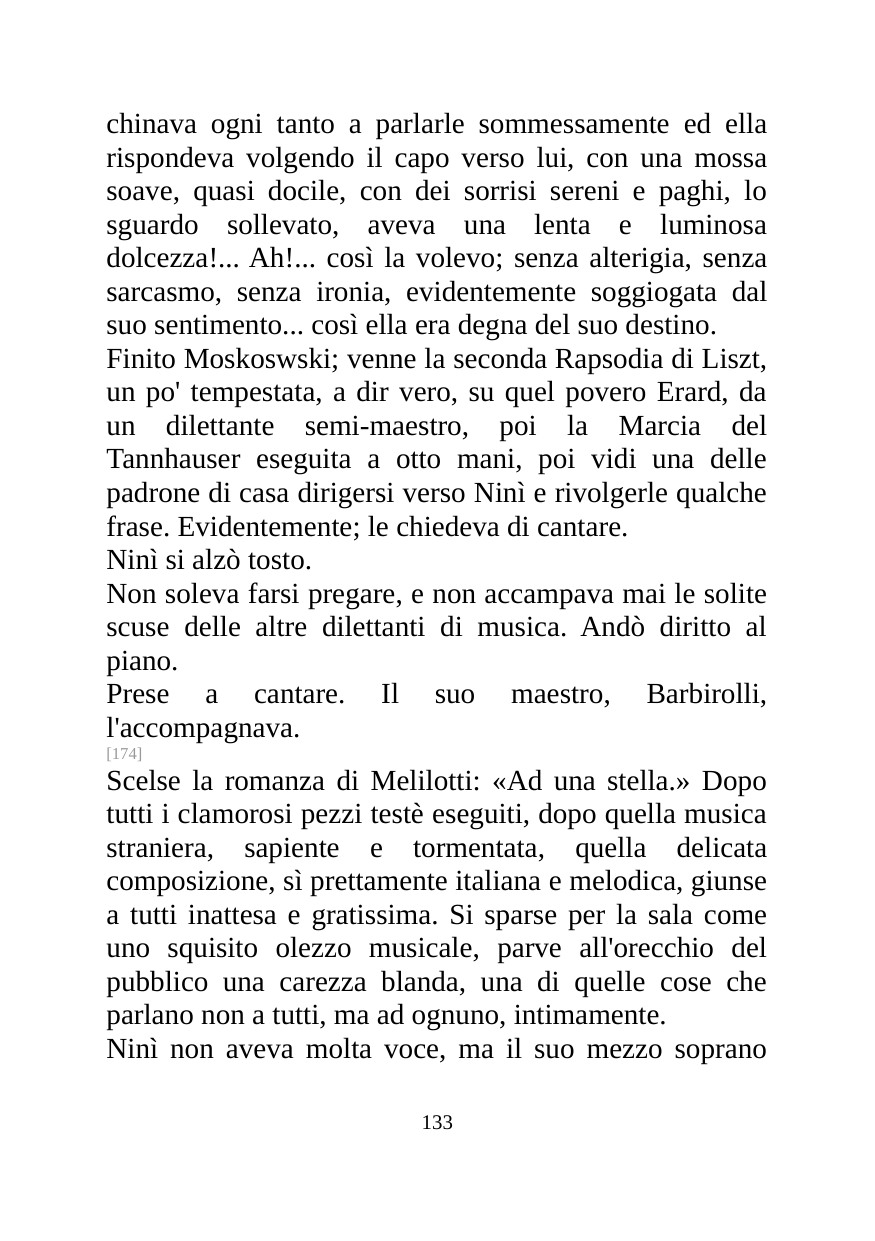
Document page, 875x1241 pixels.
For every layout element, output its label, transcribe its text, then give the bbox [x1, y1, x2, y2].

text [174] [106, 743, 768, 763]
text Prese a cantare. Il suo maestro, Barbirolli, l'accompagnava. [106, 676, 768, 743]
text Ninì si alzò tosto. [106, 542, 768, 576]
text Finito Moskoswski; venne la seconda Rapsodia di Liszt, un po' tempestata, a dir vero, su quel povero Erard, da un dilettante semi-maestro, poi la Marcia del Tannhauser eseguita a otto mani, poi vidi una delle padrone di casa dirigersi verso Ninì e rivolgerle qualche frase. Evidentemente; le chiedeva di cantare. [106, 341, 768, 542]
text Scelse la romanza di Melilotti: «Ad una stella.» Dopo tutti i clamorosi pezzi testè eseguiti, dopo quella musica straniera, sapiente e tormentata, quella delicata composizione, sì prettamente italiana e melodica, giunse a tutti inattesa e gratissima. Si sparse per la sala come uno squisito olezzo musicale, parve all'orecchio del pubblico una carezza blanda, una di quelle cose che parlano non a tutti, ma ad ognuno, intimamente. [106, 763, 768, 1031]
text Non soleva farsi pregare, e non accampava mai le solite scuse delle altre dilettanti di musica. Andò diritto al piano. [106, 576, 768, 676]
text chinava ogni tanto a parlarle sommessamente ed ella rispondeva volgendo il capo verso lui, con una mossa soave, quasi docile, con dei sorrisi sereni e paghi, lo sguardo sollevato, aveva una lenta e luminosa dolcezza!... Ah!... così la volevo; senza alterigia, senza sarcasmo, senza ironia, evidentemente soggiogata dal suo sentimento... così ella era degna del suo destino. [106, 106, 768, 341]
text Ninì non aveva molta voce, ma il suo mezzo soprano [106, 1031, 768, 1064]
